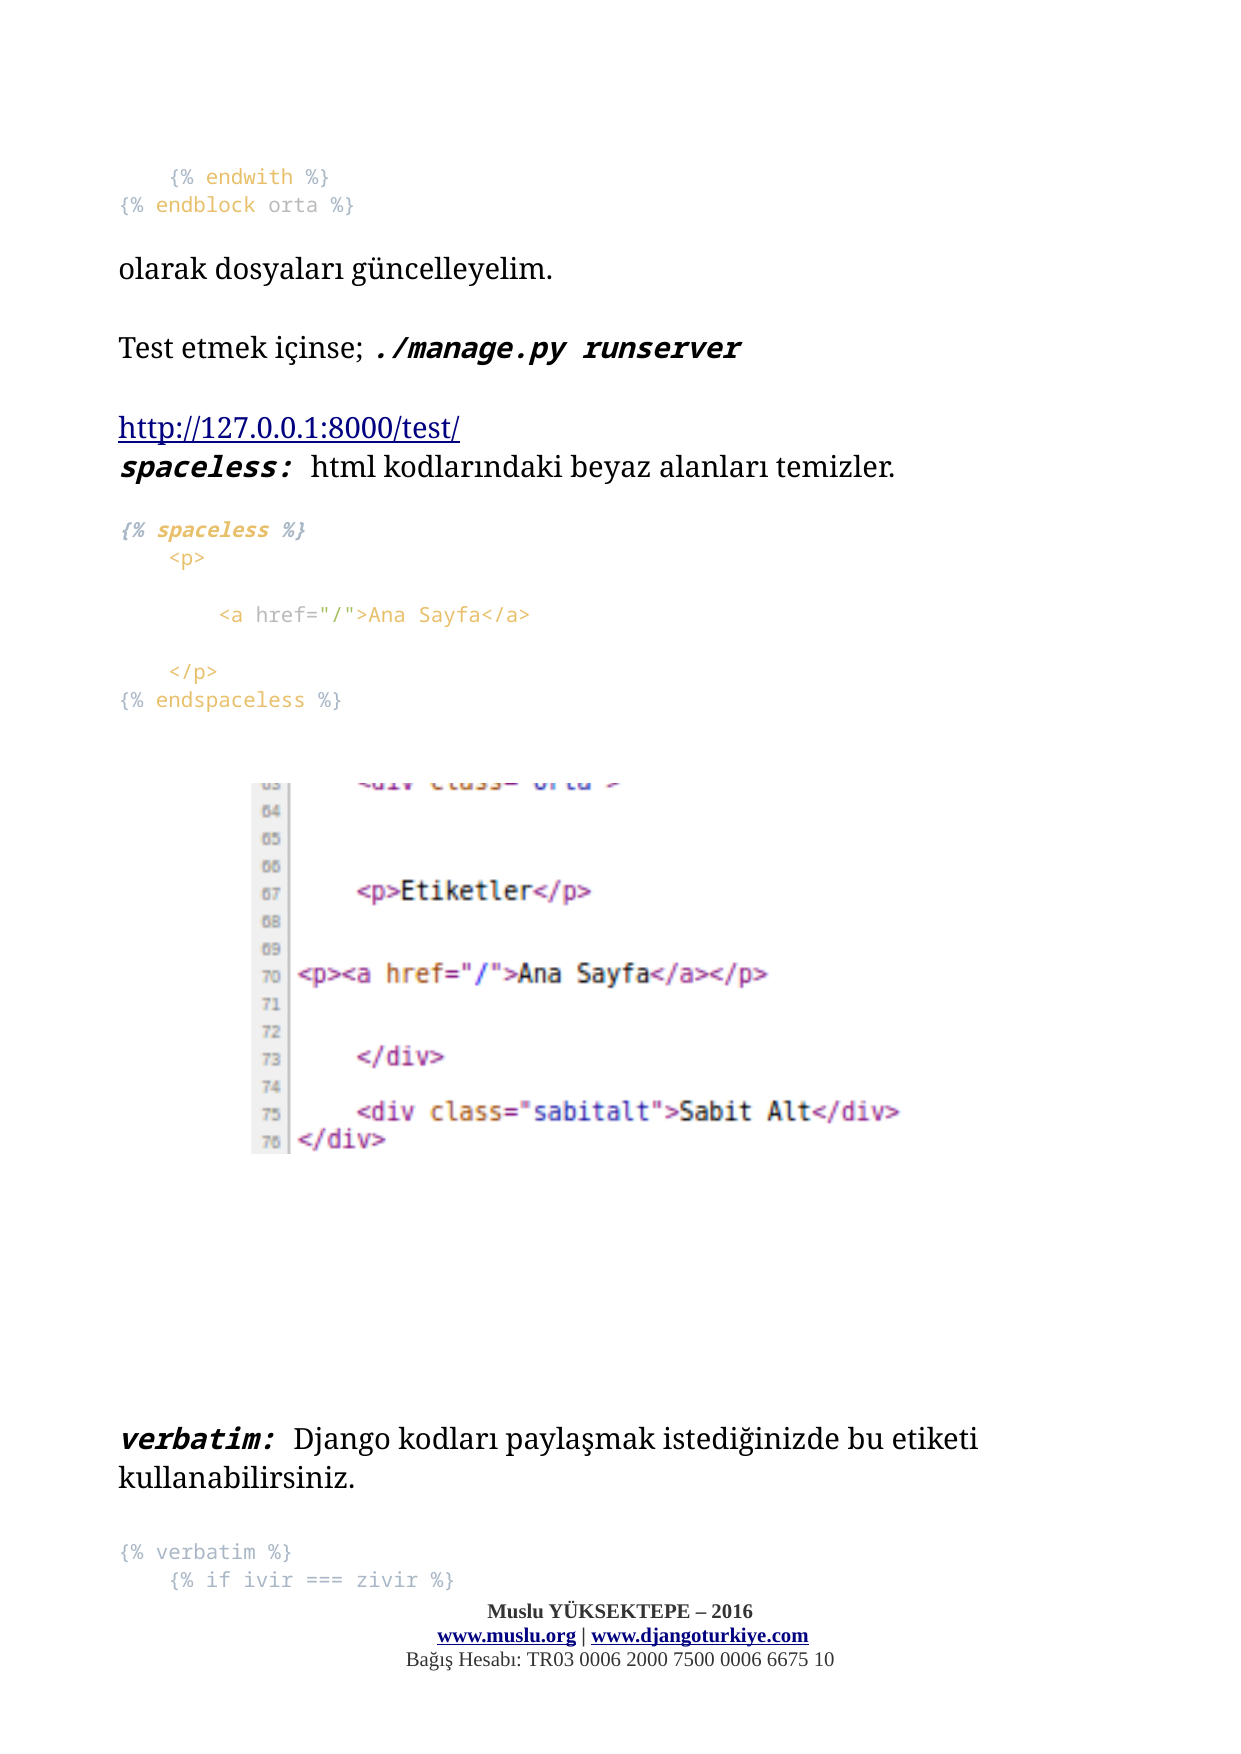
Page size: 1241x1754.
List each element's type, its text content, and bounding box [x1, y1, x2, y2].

text {% endblock orta %} [118, 190, 1122, 219]
text verbatim: Django kodları paylaşmak istediğinizde bu etiketi kullanabilirsiniz. [118, 1418, 1122, 1497]
picture [251, 783, 989, 1154]
text {% endwith %} [118, 162, 1122, 190]
text {% spaceless %} [118, 515, 1122, 543]
text <a href="/">Ana Sayfa</a> [118, 600, 1122, 629]
text Test etmek içinse; ./manage.py runserver [118, 328, 1122, 367]
text {% if ivir === zivir %} [118, 1566, 1122, 1594]
text {% endspaceless %} [118, 686, 1122, 714]
text http://127.0.0.1:8000/test/ [118, 407, 1122, 447]
text spaceless: html kodlarındaki beyaz alanları temizler. [118, 447, 1122, 486]
text </p> [118, 657, 1122, 686]
text {% verbatim %} [118, 1537, 1122, 1566]
text <p> [118, 543, 1122, 572]
text olarak dosyaları güncelleyelim. [118, 248, 1122, 288]
